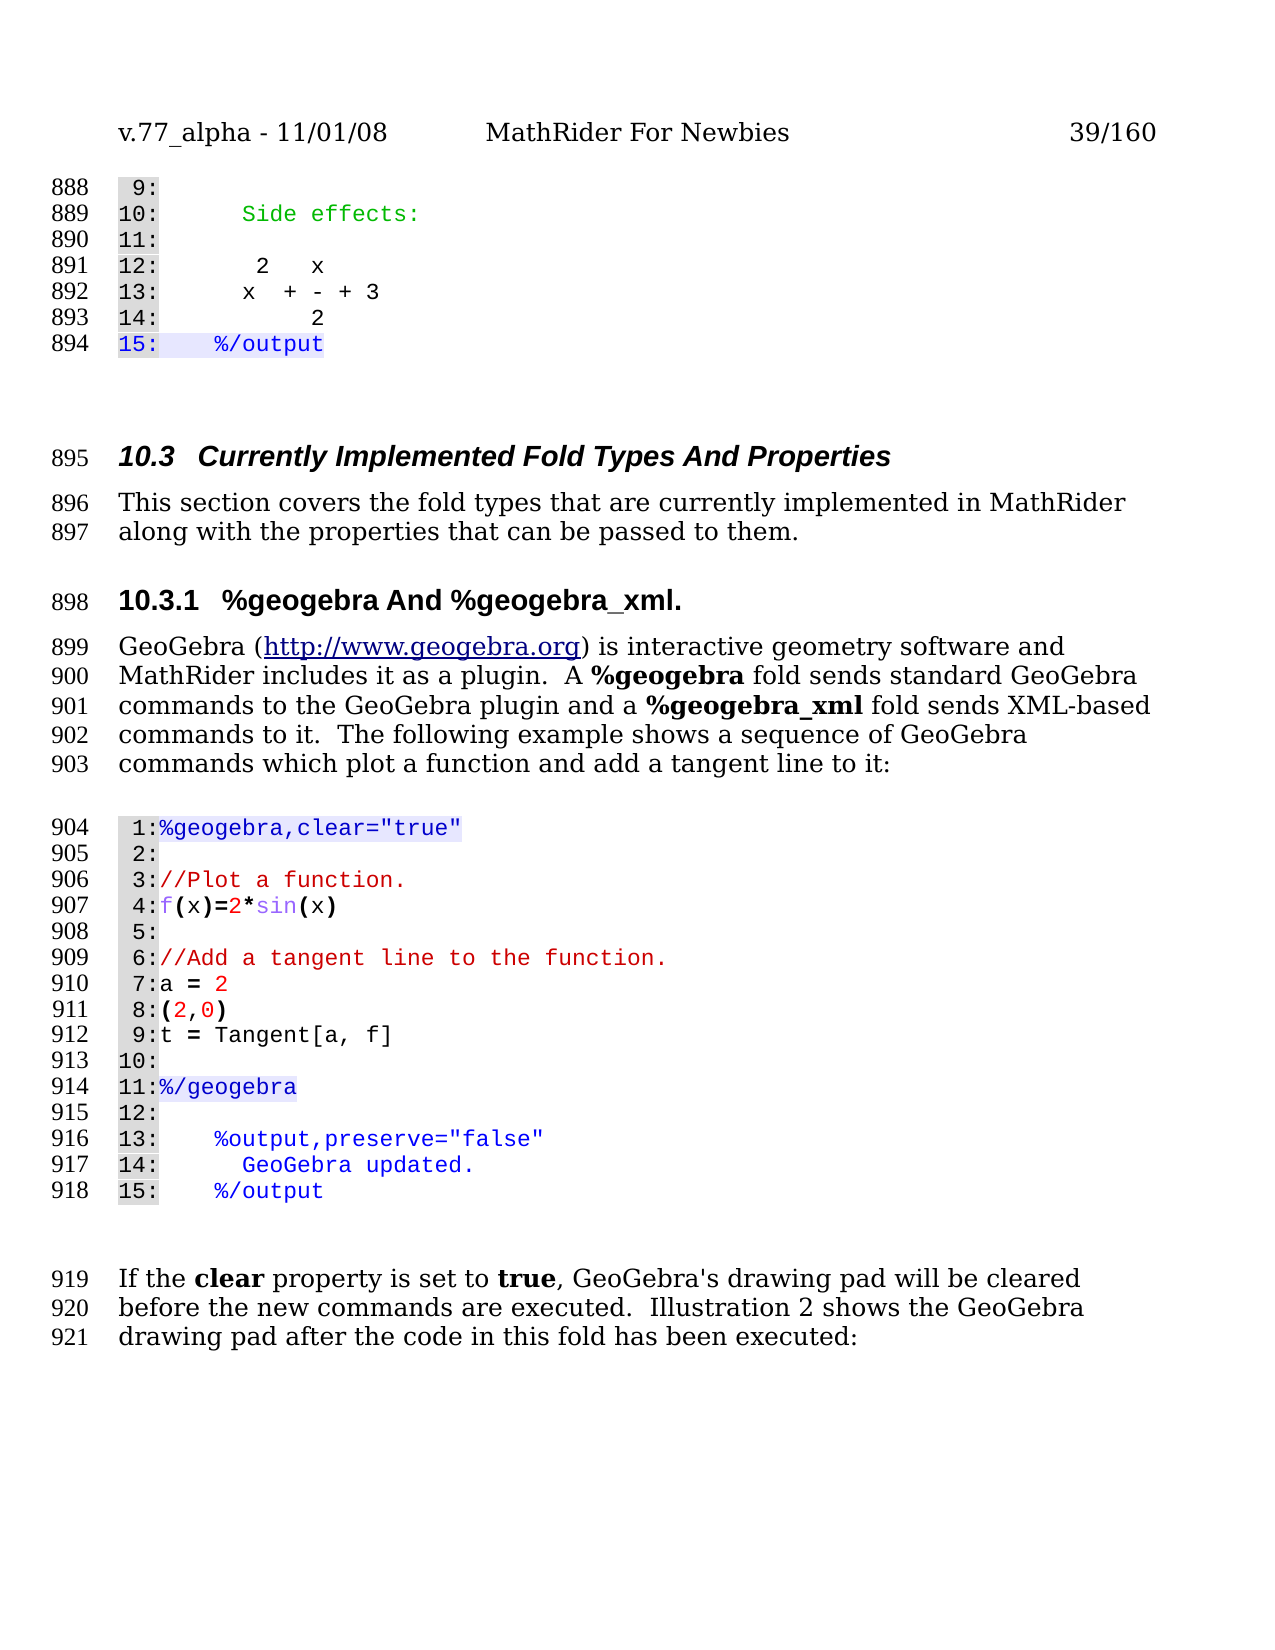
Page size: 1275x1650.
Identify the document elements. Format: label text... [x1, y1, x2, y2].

text 9: [118, 177, 1157, 203]
text 13: x + - + 3 [118, 281, 1157, 306]
text 11:%/geogebra [118, 1076, 1157, 1102]
text 14: GeoGebra updated. [118, 1153, 1157, 1179]
text 10: [118, 1050, 1157, 1076]
text 12: [118, 1102, 1157, 1128]
text This section covers the fold types that are currently implemented in MathRider along with the properties that can be passed to them. [118, 488, 1157, 546]
subtitle Currently Implemented Fold Types And Properties [118, 439, 1157, 472]
text 11: [118, 229, 1157, 254]
text 7:a = 2 [118, 972, 1157, 998]
text 1:%geogebra,clear="true" [118, 816, 1157, 842]
text 13: %output,preserve="false" [118, 1128, 1157, 1153]
text 14: 2 [118, 306, 1157, 332]
text 2: [118, 842, 1157, 868]
text 8:(2,0) [118, 998, 1157, 1024]
text 10: Side effects: [118, 203, 1157, 229]
text If the clear property is set to true, GeoGebra's drawing pad will be cleared before the new commands are executed. Illustration 2 shows the GeoGebra drawing pad after the code in this fold has been executed: [118, 1264, 1157, 1352]
subtitle %geogebra And %geogebra_xml. [118, 583, 1157, 617]
text 12: 2 x [118, 254, 1157, 281]
text 4:f(x)=2*sin(x) [118, 894, 1157, 920]
text 9:t = Tangent[a, f] [118, 1024, 1157, 1050]
text 15: %/output [118, 332, 1157, 358]
text 6://Add a tangent line to the function. [118, 946, 1157, 972]
text 15: %/output [118, 1179, 1157, 1205]
text GeoGebra (http://www.geogebra.org) is interactive geometry software and MathRider includes it as a plugin. A %geogebra fold sends standard GeoGebra commands to the GeoGebra plugin and a %geogebra_xml fold sends XML-based commands to it. The following example shows a sequence of GeoGebra commands which plot a function and add a tangent line to it: [118, 632, 1157, 778]
text 3://Plot a function. [118, 868, 1157, 894]
text 5: [118, 920, 1157, 946]
